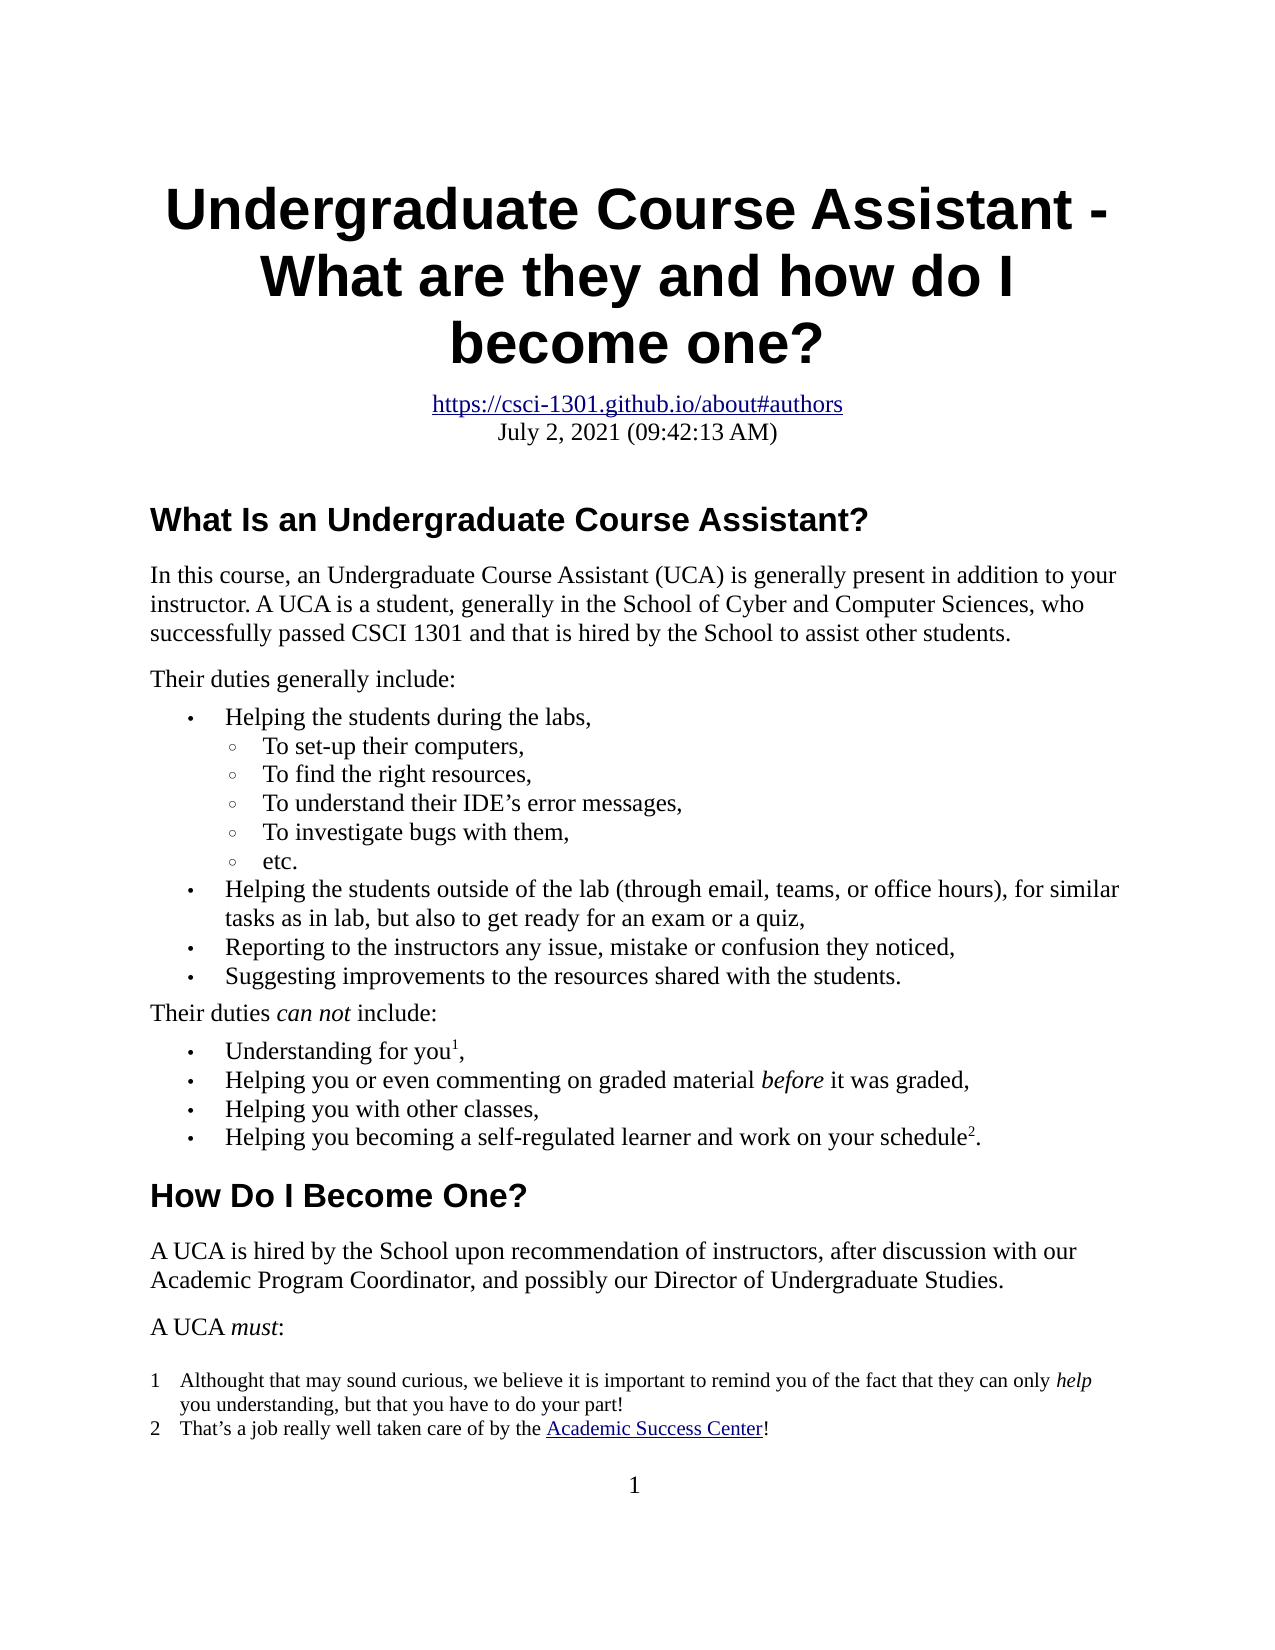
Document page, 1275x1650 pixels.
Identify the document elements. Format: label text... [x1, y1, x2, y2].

list Helping you with other classes, [187, 1094, 1125, 1122]
text A UCA must: [150, 1312, 1125, 1340]
list Althought that may sound curious, we believe it is important to remind you of the fact that they can only help you understanding, but that you have to do your part! [150, 1368, 1125, 1416]
text Their duties generally include: [150, 664, 1125, 693]
text In this course, an Undergraduate Course Assistant (UCA) is generally present in addition to your instructor. A UCA is a student, generally in the School of Cyber and Computer Sciences, who successfully passed CSCI 1301 and that is hired by the School to assist other students. [150, 560, 1125, 646]
list To set-up their computers, [225, 731, 1125, 759]
title Undergraduate Course Assistant - What are they and how do I become one? [150, 175, 1125, 376]
list Helping the students outside of the lab (through email, teams, or office hours), for similar tasks as in lab, but also to get ready for an exam or a quiz, [187, 874, 1125, 932]
list To find the right resources, [225, 759, 1125, 788]
subtitle How Do I Become One? [150, 1176, 1125, 1215]
list Helping the students during the labs, [187, 702, 1125, 731]
list To investigate bugs with them, [225, 817, 1125, 846]
list etc. [225, 846, 1125, 874]
list Helping you becoming a self-regulated learner and work on your schedule. [187, 1122, 1125, 1151]
subtitle What Is an Undergraduate Course Assistant? [150, 500, 1125, 539]
list Helping you or even commenting on graded material before it was graded, [187, 1065, 1125, 1094]
list Suggesting improvements to the resources shared with the students. [187, 961, 1125, 989]
list To understand their IDE’s error messages, [225, 788, 1125, 817]
text https://csci-1301.github.io/about#authors [150, 389, 1125, 417]
text July 2, 2021 (09:42:13 AM) [150, 417, 1125, 446]
list That’s a job really well taken care of by the Academic Success Center! [150, 1416, 1125, 1440]
text A UCA is hired by the School upon recommendation of instructors, after discussion with our Academic Program Coordinator, and possibly our Director of Undergraduate Studies. [150, 1236, 1125, 1294]
list Understanding for you, [187, 1036, 1125, 1065]
text Their duties can not include: [150, 998, 1125, 1027]
list Reporting to the instructors any issue, mistake or confusion they noticed, [187, 932, 1125, 961]
